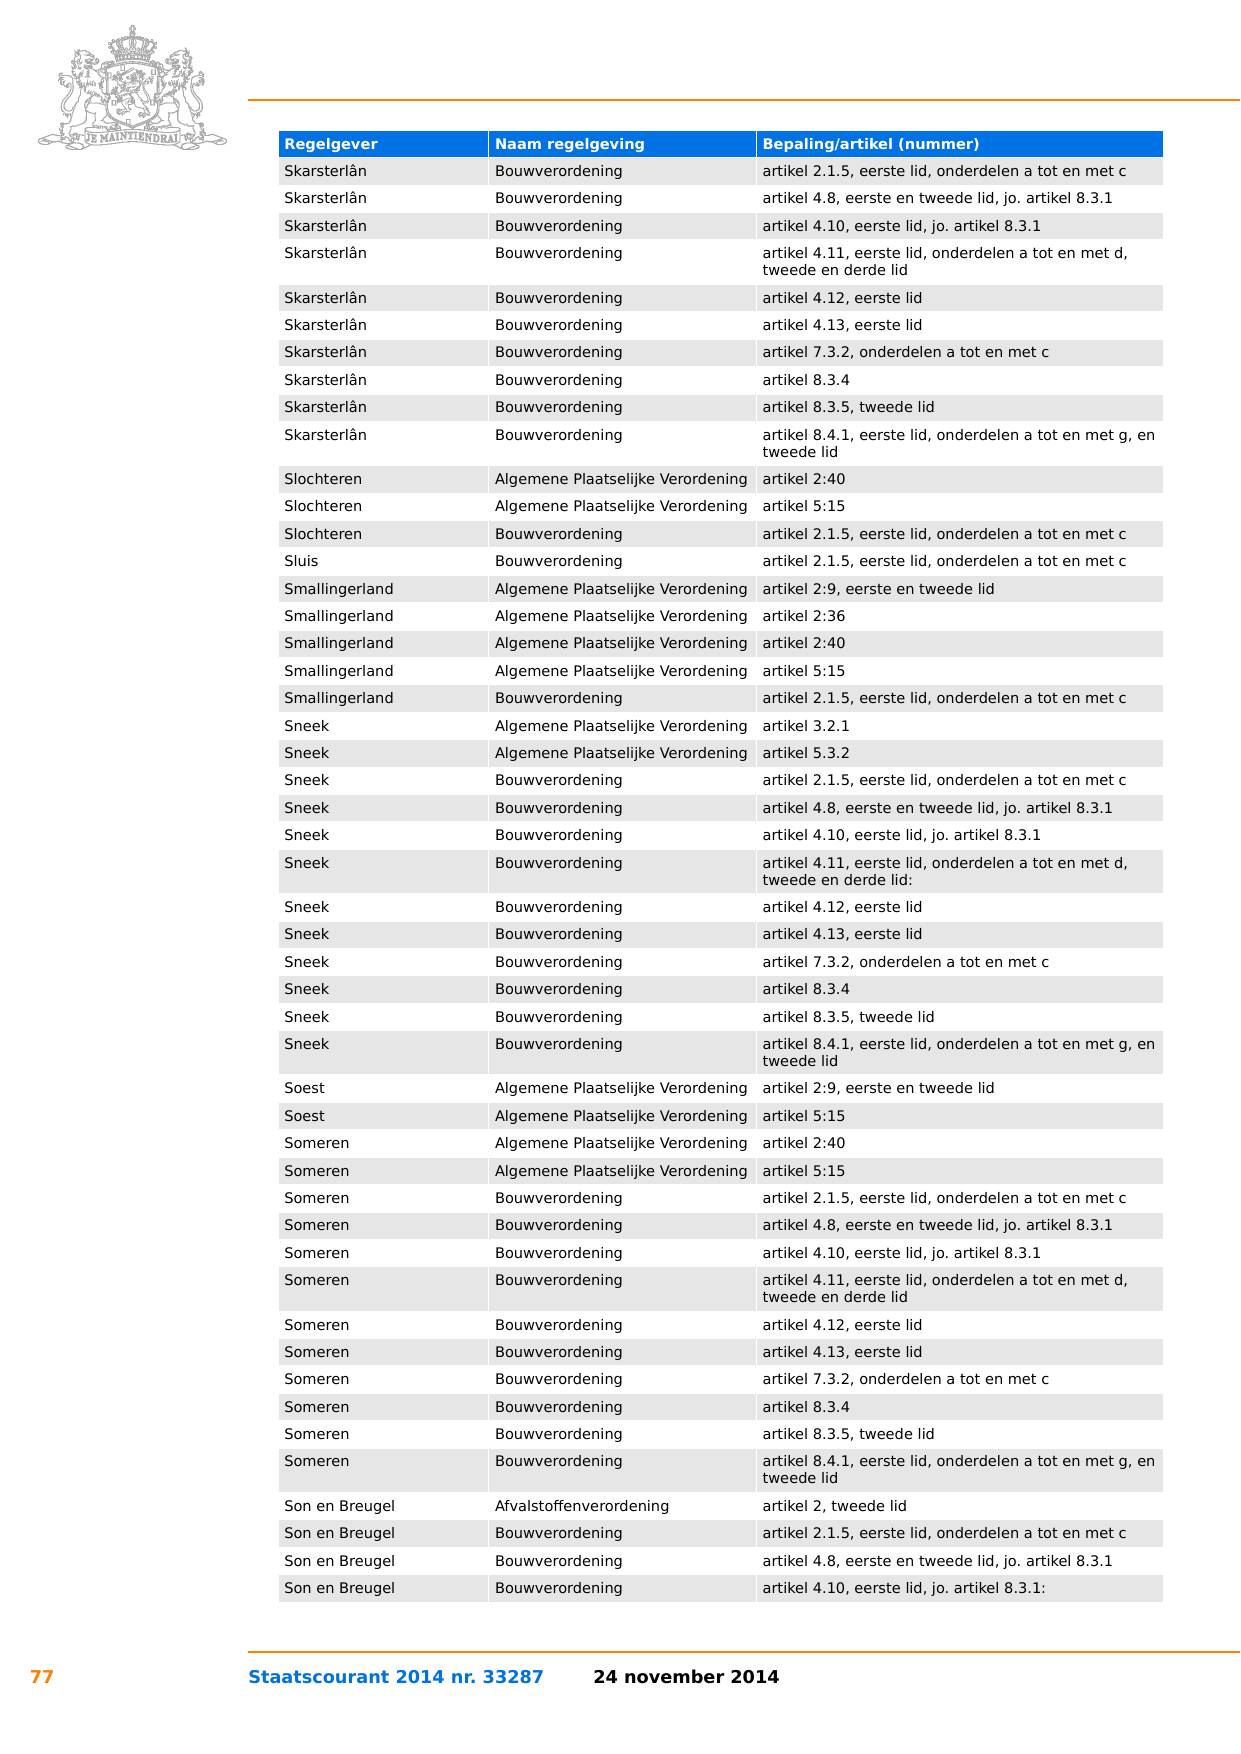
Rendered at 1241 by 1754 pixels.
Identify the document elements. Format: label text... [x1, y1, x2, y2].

table_cell artikel 2:40 [757, 631, 1163, 657]
table_cell Bouwverordening [489, 685, 756, 712]
table_cell Someren [279, 1394, 488, 1420]
table_cell Bouwverordening [489, 549, 756, 575]
table_cell Someren [279, 1130, 488, 1157]
table_cell Someren [279, 1158, 488, 1184]
table_cell artikel 5.3.2 [757, 740, 1163, 767]
table_cell artikel 4.8, eerste en tweede lid, jo. artikel 8.3.1 [757, 1213, 1163, 1239]
table_cell artikel 4.10, eerste lid, jo. artikel 8.3.1 [757, 213, 1163, 239]
table_cell Sneek [279, 795, 488, 821]
table_cell Sneek [279, 713, 488, 739]
table_cell artikel 4.8, eerste en tweede lid, jo. artikel 8.3.1 [757, 186, 1163, 212]
table_cell artikel 8.3.4 [757, 1394, 1163, 1420]
table_cell Bouwverordening [489, 1240, 756, 1266]
table_cell Algemene Plaatselijke Verordening [489, 603, 756, 629]
table_header Naam regelgeving [489, 131, 756, 157]
table_cell artikel 8.3.4 [757, 976, 1163, 1003]
table_cell artikel 2.1.5, eerste lid, onderdelen a tot en met c [757, 1185, 1163, 1211]
table_cell Bouwverordening [489, 285, 756, 311]
table_cell Bouwverordening [489, 1031, 756, 1074]
table_cell Bouwverordening [489, 1213, 756, 1239]
table_cell Bouwverordening [489, 213, 756, 239]
table_cell Skarsterlân [279, 340, 488, 366]
table_cell artikel 4.11, eerste lid, onderdelen a tot en met d, tweede en derde lid [757, 241, 1163, 284]
table_cell Sneek [279, 894, 488, 921]
table_cell Sneek [279, 922, 488, 948]
table_cell Bouwverordening [489, 1312, 756, 1338]
table_cell artikel 4.8, eerste en tweede lid, jo. artikel 8.3.1 [757, 1548, 1163, 1574]
table_cell Smallingerland [279, 603, 488, 629]
table_cell Smallingerland [279, 631, 488, 657]
table_cell Son en Breugel [279, 1575, 488, 1602]
table_cell Algemene Plaatselijke Verordening [489, 740, 756, 767]
table_cell artikel 4.10, eerste lid, jo. artikel 8.3.1 [757, 1240, 1163, 1266]
table_cell artikel 2:36 [757, 603, 1163, 629]
table_cell Someren [279, 1421, 488, 1448]
table_cell Bouwverordening [489, 1366, 756, 1393]
table_cell Skarsterlân [279, 213, 488, 239]
table_cell Bouwverordening [489, 1449, 756, 1492]
table_cell Skarsterlân [279, 395, 488, 421]
table_cell Bouwverordening [489, 1520, 756, 1547]
table_cell Skarsterlân [279, 186, 488, 212]
table_cell Skarsterlân [279, 241, 488, 284]
table_cell Algemene Plaatselijke Verordening [489, 1103, 756, 1129]
table_cell Skarsterlân [279, 158, 488, 185]
table_cell Son en Breugel [279, 1493, 488, 1519]
table_cell Soest [279, 1076, 488, 1102]
table_cell Bouwverordening [489, 158, 756, 185]
picture [38, 25, 227, 150]
table_cell Bouwverordening [489, 1267, 756, 1311]
table_cell Algemene Plaatselijke Verordening [489, 658, 756, 684]
table_cell Afvalstoffenverordening [489, 1493, 756, 1519]
table_cell Algemene Plaatselijke Verordening [489, 631, 756, 657]
table_cell artikel 5:15 [757, 658, 1163, 684]
table_cell artikel 2:40 [757, 466, 1163, 493]
table_cell Sluis [279, 549, 488, 575]
table_cell artikel 8.4.1, eerste lid, onderdelen a tot en met g, en tweede lid [757, 1449, 1163, 1492]
table_cell Slochteren [279, 494, 488, 520]
table_cell Bouwverordening [489, 340, 756, 366]
table_cell Skarsterlân [279, 285, 488, 311]
table_cell artikel 5:15 [757, 1103, 1163, 1129]
table_cell Bouwverordening [489, 1548, 756, 1574]
table_cell Someren [279, 1240, 488, 1266]
table_cell Bouwverordening [489, 850, 756, 893]
table_cell Bouwverordening [489, 1004, 756, 1030]
table_cell Sneek [279, 949, 488, 975]
table_cell artikel 5:15 [757, 494, 1163, 520]
table_cell Algemene Plaatselijke Verordening [489, 576, 756, 602]
table_cell artikel 5:15 [757, 1158, 1163, 1184]
table_cell Smallingerland [279, 685, 488, 712]
table_cell Sneek [279, 1031, 488, 1074]
table_cell Bouwverordening [489, 186, 756, 212]
table_cell artikel 4.12, eerste lid [757, 285, 1163, 311]
table_cell Someren [279, 1339, 488, 1365]
table_cell artikel 4.8, eerste en tweede lid, jo. artikel 8.3.1 [757, 795, 1163, 821]
table_cell Bouwverordening [489, 395, 756, 421]
table_cell Slochteren [279, 466, 488, 493]
table_cell Skarsterlân [279, 422, 488, 465]
table_cell artikel 2.1.5, eerste lid, onderdelen a tot en met c [757, 521, 1163, 547]
table_cell artikel 8.3.5, tweede lid [757, 1004, 1163, 1030]
table_cell artikel 4.12, eerste lid [757, 1312, 1163, 1338]
table_cell Sneek [279, 740, 488, 767]
table_cell Smallingerland [279, 576, 488, 602]
table_cell artikel 4.13, eerste lid [757, 312, 1163, 339]
table_cell artikel 2:9, eerste en tweede lid [757, 576, 1163, 602]
table_cell artikel 7.3.2, onderdelen a tot en met c [757, 949, 1163, 975]
table_cell artikel 4.13, eerste lid [757, 1339, 1163, 1365]
table_cell artikel 4.12, eerste lid [757, 894, 1163, 921]
table_cell artikel 2.1.5, eerste lid, onderdelen a tot en met c [757, 549, 1163, 575]
table_cell artikel 7.3.2, onderdelen a tot en met c [757, 340, 1163, 366]
table_cell Son en Breugel [279, 1520, 488, 1547]
table_cell Bouwverordening [489, 823, 756, 849]
table_cell Bouwverordening [489, 1394, 756, 1420]
table_cell Algemene Plaatselijke Verordening [489, 494, 756, 520]
table_cell artikel 7.3.2, onderdelen a tot en met c [757, 1366, 1163, 1393]
table_cell artikel 8.3.5, tweede lid [757, 395, 1163, 421]
table_cell artikel 2.1.5, eerste lid, onderdelen a tot en met c [757, 158, 1163, 185]
table_cell Bouwverordening [489, 521, 756, 547]
table_cell artikel 4.13, eerste lid [757, 922, 1163, 948]
table_cell Bouwverordening [489, 1185, 756, 1211]
table_cell Someren [279, 1185, 488, 1211]
table_cell Sneek [279, 1004, 488, 1030]
table_cell Bouwverordening [489, 922, 756, 948]
table_cell Algemene Plaatselijke Verordening [489, 1076, 756, 1102]
table_cell artikel 8.4.1, eerste lid, onderdelen a tot en met g, en tweede lid [757, 422, 1163, 465]
table_cell Someren [279, 1213, 488, 1239]
table_cell Bouwverordening [489, 312, 756, 339]
table_cell artikel 8.3.5, tweede lid [757, 1421, 1163, 1448]
table_cell Bouwverordening [489, 1421, 756, 1448]
table_cell Bouwverordening [489, 1575, 756, 1602]
table_cell Someren [279, 1267, 488, 1311]
table_cell Son en Breugel [279, 1548, 488, 1574]
table_cell Someren [279, 1366, 488, 1393]
table_cell Algemene Plaatselijke Verordening [489, 1130, 756, 1157]
table_cell Bouwverordening [489, 367, 756, 393]
table_cell Algemene Plaatselijke Verordening [489, 1158, 756, 1184]
table_cell artikel 4.10, eerste lid, jo. artikel 8.3.1: [757, 1575, 1163, 1602]
table_cell Bouwverordening [489, 894, 756, 921]
table_cell artikel 3.2.1 [757, 713, 1163, 739]
table_header Bepaling/artikel (nummer) [757, 131, 1163, 157]
table_cell Bouwverordening [489, 241, 756, 284]
table_cell Bouwverordening [489, 768, 756, 794]
table_cell Sneek [279, 976, 488, 1003]
table_cell Bouwverordening [489, 976, 756, 1003]
table_header Regelgever [279, 131, 488, 157]
table_cell artikel 8.4.1, eerste lid, onderdelen a tot en met g, en tweede lid [757, 1031, 1163, 1074]
table_cell artikel 2, tweede lid [757, 1493, 1163, 1519]
table_cell Algemene Plaatselijke Verordening [489, 466, 756, 493]
table_cell artikel 4.10, eerste lid, jo. artikel 8.3.1 [757, 823, 1163, 849]
table_cell Skarsterlân [279, 312, 488, 339]
table_cell Bouwverordening [489, 949, 756, 975]
table_cell artikel 2:9, eerste en tweede lid [757, 1076, 1163, 1102]
table_cell Soest [279, 1103, 488, 1129]
table_cell Slochteren [279, 521, 488, 547]
table_cell artikel 4.11, eerste lid, onderdelen a tot en met d, tweede en derde lid: [757, 850, 1163, 893]
table_cell artikel 2.1.5, eerste lid, onderdelen a tot en met c [757, 685, 1163, 712]
table_cell Smallingerland [279, 658, 488, 684]
table_cell Sneek [279, 850, 488, 893]
table_cell artikel 2:40 [757, 1130, 1163, 1157]
table_cell Bouwverordening [489, 1339, 756, 1365]
table_cell Sneek [279, 823, 488, 849]
table_cell artikel 8.3.4 [757, 367, 1163, 393]
table_cell Someren [279, 1449, 488, 1492]
table_cell Sneek [279, 768, 488, 794]
table_cell Someren [279, 1312, 488, 1338]
table_cell artikel 2.1.5, eerste lid, onderdelen a tot en met c [757, 768, 1163, 794]
table_cell Bouwverordening [489, 422, 756, 465]
table_cell Bouwverordening [489, 795, 756, 821]
table_cell artikel 4.11, eerste lid, onderdelen a tot en met d, tweede en derde lid [757, 1267, 1163, 1311]
table_cell Skarsterlân [279, 367, 488, 393]
table_cell Algemene Plaatselijke Verordening [489, 713, 756, 739]
table_cell artikel 2.1.5, eerste lid, onderdelen a tot en met c [757, 1520, 1163, 1547]
